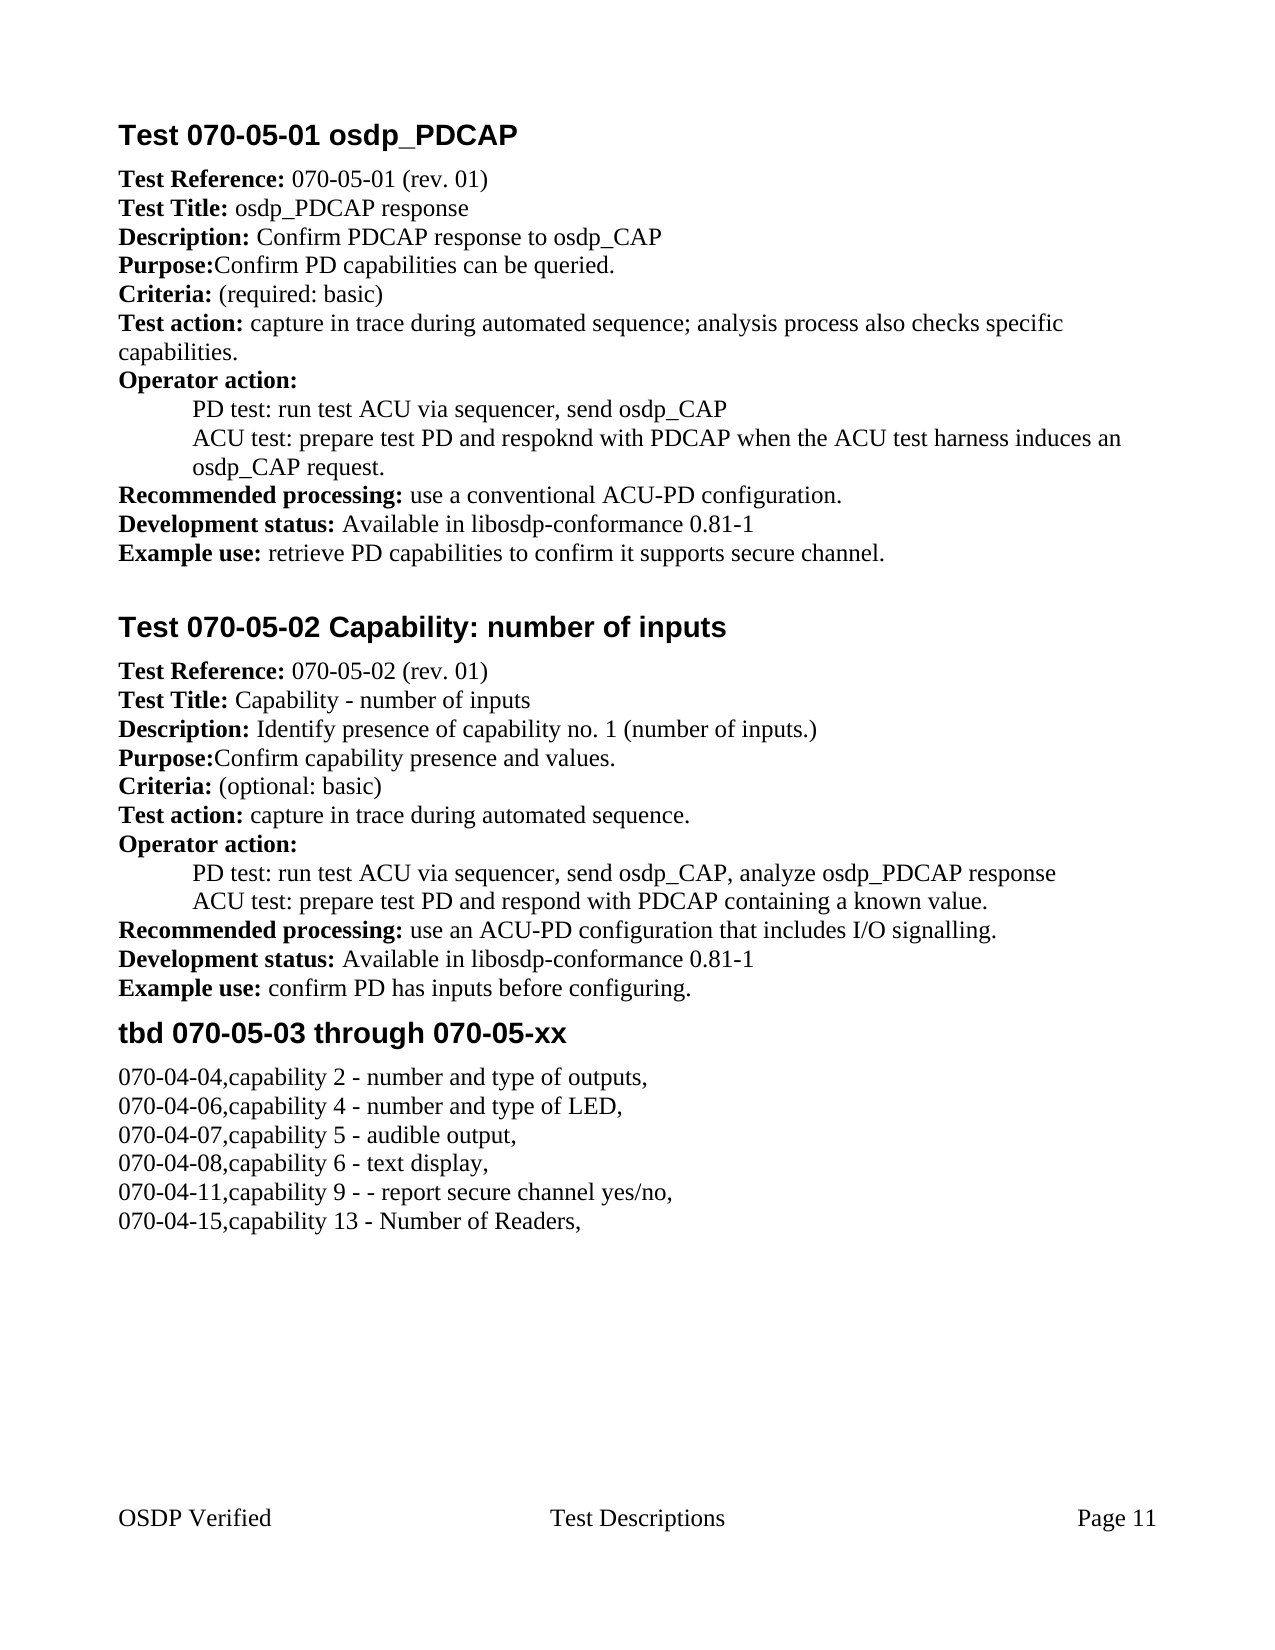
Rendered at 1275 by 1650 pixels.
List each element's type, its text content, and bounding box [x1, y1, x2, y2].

subtitle tbd 070-05-03 through 070-05-xx [118, 1016, 1157, 1050]
text Development status: Available in libosdp-conformance 0.81-1 [118, 944, 1157, 973]
text Recommended processing: use an ACU-PD configuration that includes I/O signalling. [118, 915, 1157, 944]
text Example use: retrieve PD capabilities to confirm it supports secure channel. [118, 538, 1157, 567]
text Description: Identify presence of capability no. 1 (number of inputs.) [118, 714, 1157, 743]
text PD test: run test ACU via sequencer, send osdp_CAP, analyze osdp_PDCAP response [118, 858, 1157, 886]
text Operator action: [118, 829, 1157, 858]
text Test Title: osdp_PDCAP response [118, 193, 1157, 222]
text Test action: capture in trace during automated sequence. [118, 800, 1157, 829]
text Purpose:Confirm capability presence and values. [118, 743, 1157, 771]
text 070-04-06,capability 4 - number and type of LED, [118, 1091, 1157, 1120]
subtitle Test 070-05-01 osdp_PDCAP [118, 118, 1157, 152]
text Description: Confirm PDCAP response to osdp_CAP [118, 222, 1157, 251]
text Criteria: (optional: basic) [118, 771, 1157, 800]
text 070-04-08,capability 6 - text display, [118, 1148, 1157, 1177]
text Criteria: (required: basic) [118, 279, 1157, 308]
text Test Reference: 070-05-01 (rev. 01) [118, 164, 1157, 193]
text Test Reference: 070-05-02 (rev. 01) [118, 656, 1157, 685]
text 070-04-11,capability 9 - - report secure channel yes/no, [118, 1177, 1157, 1206]
text Test Title: Capability - number of inputs [118, 685, 1157, 714]
text Operator action: [118, 366, 1157, 394]
text Test action: capture in trace during automated sequence; analysis process also checks specific capabilities. [118, 308, 1157, 366]
text 070-04-07,capability 5 - audible output, [118, 1120, 1157, 1148]
text Development status: Available in libosdp-conformance 0.81-1 [118, 509, 1157, 538]
text PD test: run test ACU via sequencer, send osdp_CAP [118, 394, 1157, 423]
text Example use: confirm PD has inputs before configuring. [118, 973, 1157, 1001]
subtitle Test 070-05-02 Capability: number of inputs [118, 610, 1157, 644]
text Recommended processing: use a conventional ACU-PD configuration. [118, 481, 1157, 509]
text 070-04-15,capability 13 - Number of Readers, [118, 1206, 1157, 1235]
text Purpose:Confirm PD capabilities can be queried. [118, 251, 1157, 279]
text ACU test: prepare test PD and respoknd with PDCAP when the ACU test harness induces an osdp_CAP request. [192, 423, 1157, 481]
text ACU test: prepare test PD and respond with PDCAP containing a known value. [192, 886, 1157, 915]
text 070-04-04,capability 2 - number and type of outputs, [118, 1062, 1157, 1091]
